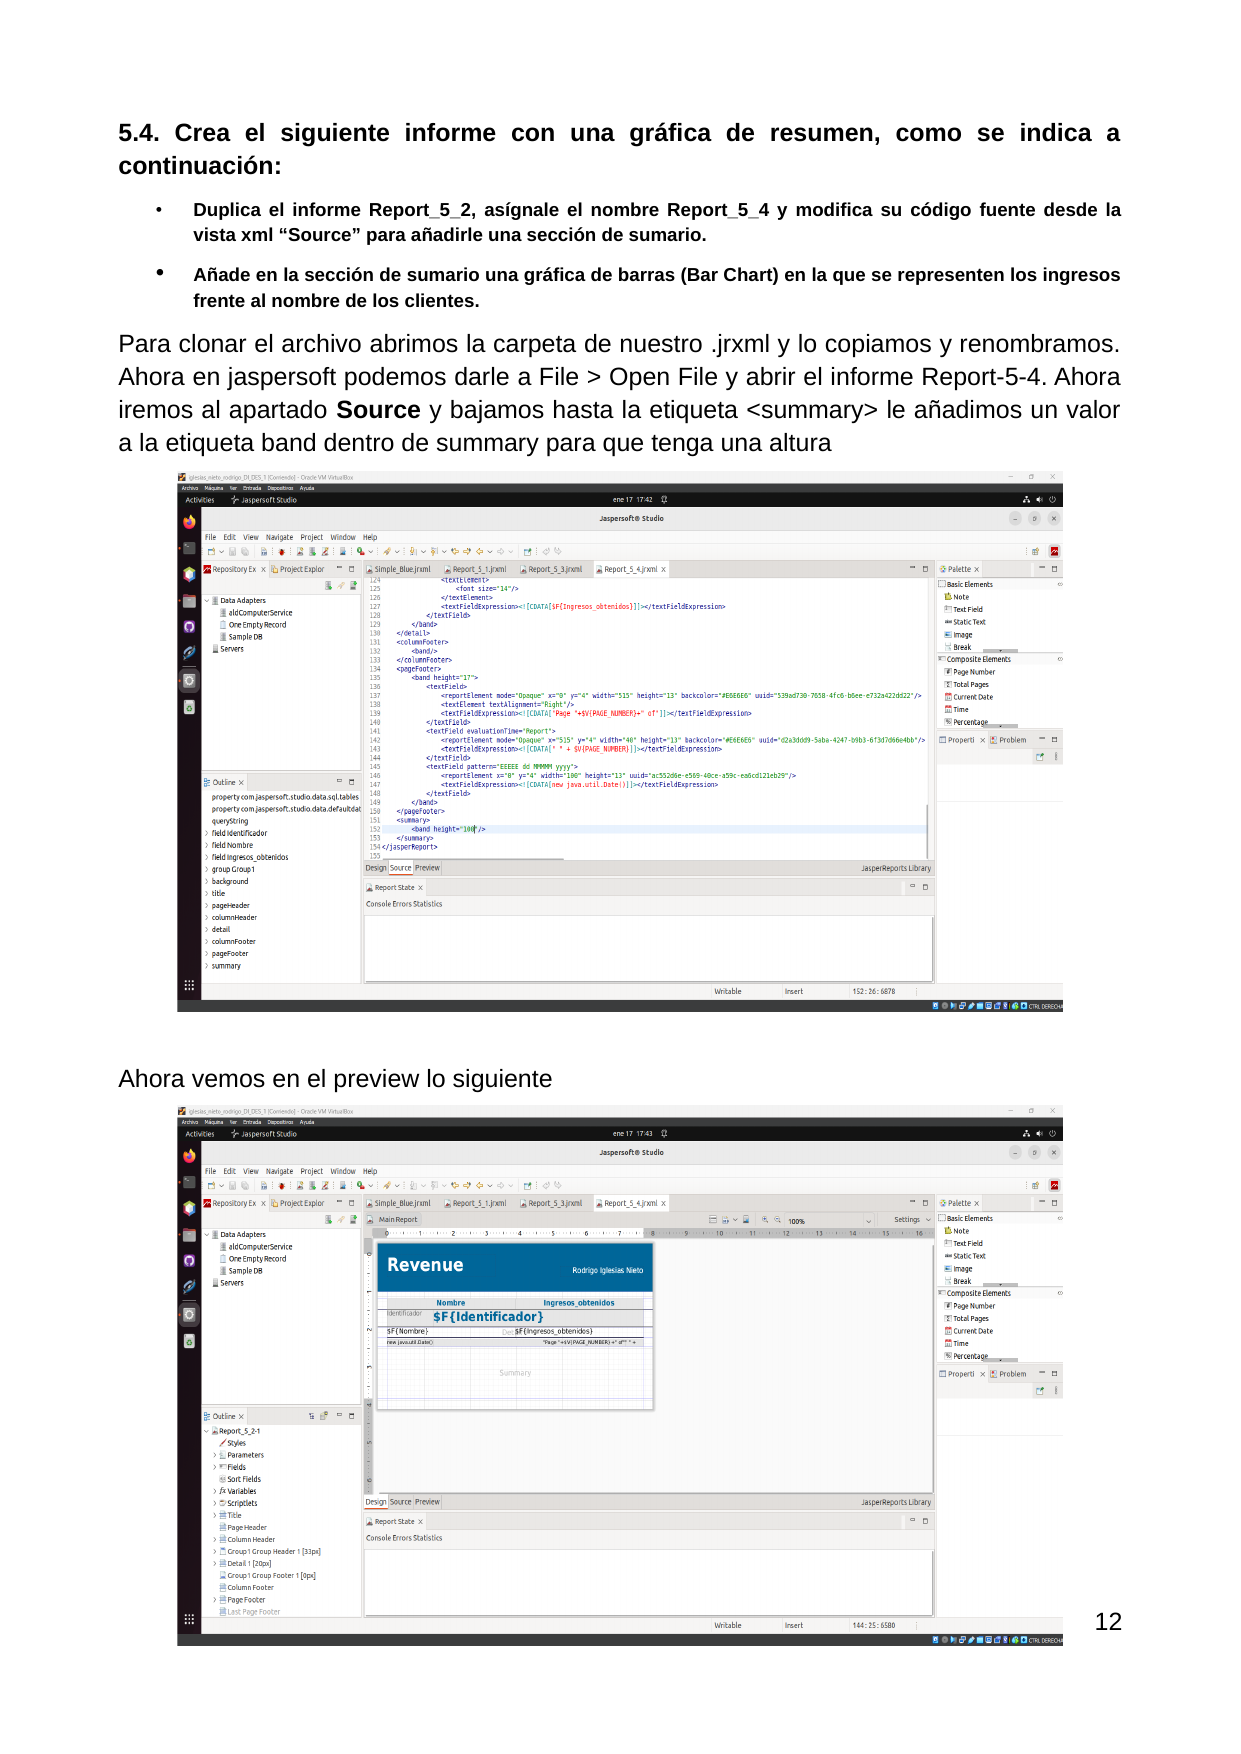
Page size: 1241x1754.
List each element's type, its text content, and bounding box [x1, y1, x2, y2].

text 5.4. Crea el siguiente informe con una gráfica de resumen, como se indica a continuación: [118, 118, 1122, 180]
list Duplica el informe Report_5_2, asígnale el nombre Report_5_4 y modifica su código fuente desde la vista xml “Source” para añadirle una sección de sumario. [156, 199, 1122, 245]
picture [177, 471, 1063, 1012]
list Añade en la sección de sumario una gráfica de barras (Bar Chart) en la que se representen los ingresos frente al nombre de los clientes. [156, 263, 1122, 311]
text Para clonar el archivo abrimos la carpeta de nuestro .jrxml y lo copiamos y renombramos. Ahora en jaspersoft podemos darle a File > Open File y abrir el informe Report-5-4. Ahora iremos al apartado Source y bajamos hasta la etiqueta <summary> le añadimos un valor a la etiqueta band dentro de summary para que tenga una altura [118, 329, 1122, 457]
text Ahora vemos en el preview lo siguiente [118, 1064, 1122, 1093]
picture [177, 1105, 1063, 1646]
